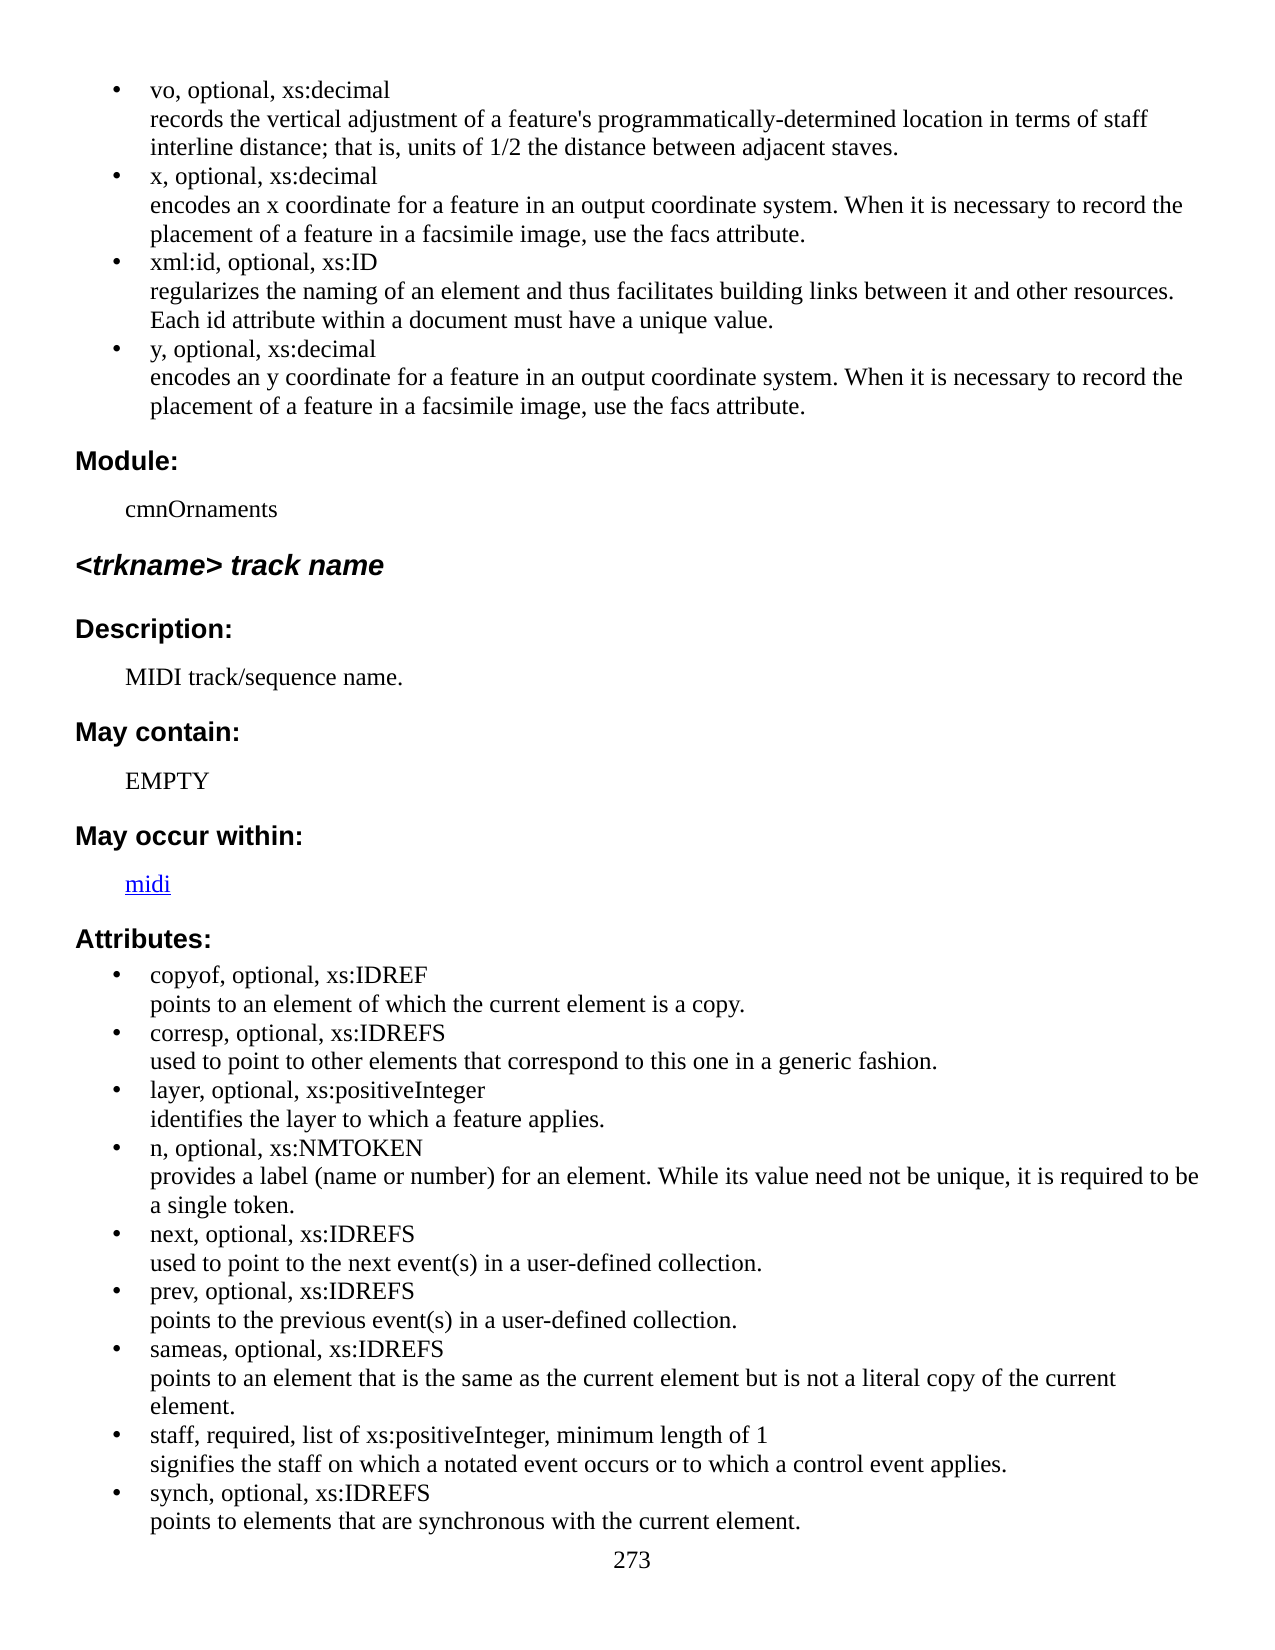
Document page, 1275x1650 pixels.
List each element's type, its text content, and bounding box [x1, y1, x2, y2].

list layer, optional, xs:positiveInteger identifies the layer to which a feature applies. [112, 1075, 1200, 1133]
list vo, optional, xs:decimal records the vertical adjustment of a feature's programmatically-determined location in terms of staff interline distance; that is, units of 1/2 the distance between adjacent staves. [112, 75, 1200, 161]
list n, optional, xs:NMTOKEN provides a label (name or number) for an element. While its value need not be unique, it is required to be a single token. [112, 1133, 1200, 1219]
subtitle Module: [75, 445, 1200, 476]
list synch, optional, xs:IDREFS points to elements that are synchronous with the current element. [112, 1478, 1200, 1535]
subtitle Attributes: [75, 923, 1200, 954]
list x, optional, xs:decimal encodes an x coordinate for a feature in an output coordinate system. When it is necessary to record the placement of a feature in a facsimile image, use the facs attribute. [112, 161, 1200, 247]
subtitle May contain: [75, 716, 1200, 747]
text cmnOrnaments [75, 494, 1200, 523]
text midi [75, 869, 1200, 898]
list copyof, optional, xs:IDREF points to an element of which the current element is a copy. [112, 960, 1200, 1018]
subtitle Description: [75, 613, 1200, 644]
subtitle May occur within: [75, 819, 1200, 851]
list corresp, optional, xs:IDREFS used to point to other elements that correspond to this one in a generic fashion. [112, 1018, 1200, 1075]
list y, optional, xs:decimal encodes an y coordinate for a feature in an output coordinate system. When it is necessary to record the placement of a feature in a facsimile image, use the facs attribute. [112, 334, 1200, 420]
text MIDI track/sequence name. [75, 662, 1200, 691]
list next, optional, xs:IDREFS used to point to the next event(s) in a user-defined collection. [112, 1219, 1200, 1276]
list xml:id, optional, xs:ID regularizes the naming of an element and thus facilitates building links between it and other resources. Each id attribute within a document must have a unique value. [112, 247, 1200, 334]
list sameas, optional, xs:IDREFS points to an element that is the same as the current element but is not a literal copy of the current element. [112, 1334, 1200, 1420]
text EMPTY [75, 766, 1200, 794]
list prev, optional, xs:IDREFS points to the previous event(s) in a user-defined collection. [112, 1276, 1200, 1334]
subtitle <trkname> track name [75, 548, 1200, 582]
list staff, required, list of xs:positiveInteger, minimum length of 1 signifies the staff on which a notated event occurs or to which a control event applies. [112, 1420, 1200, 1478]
